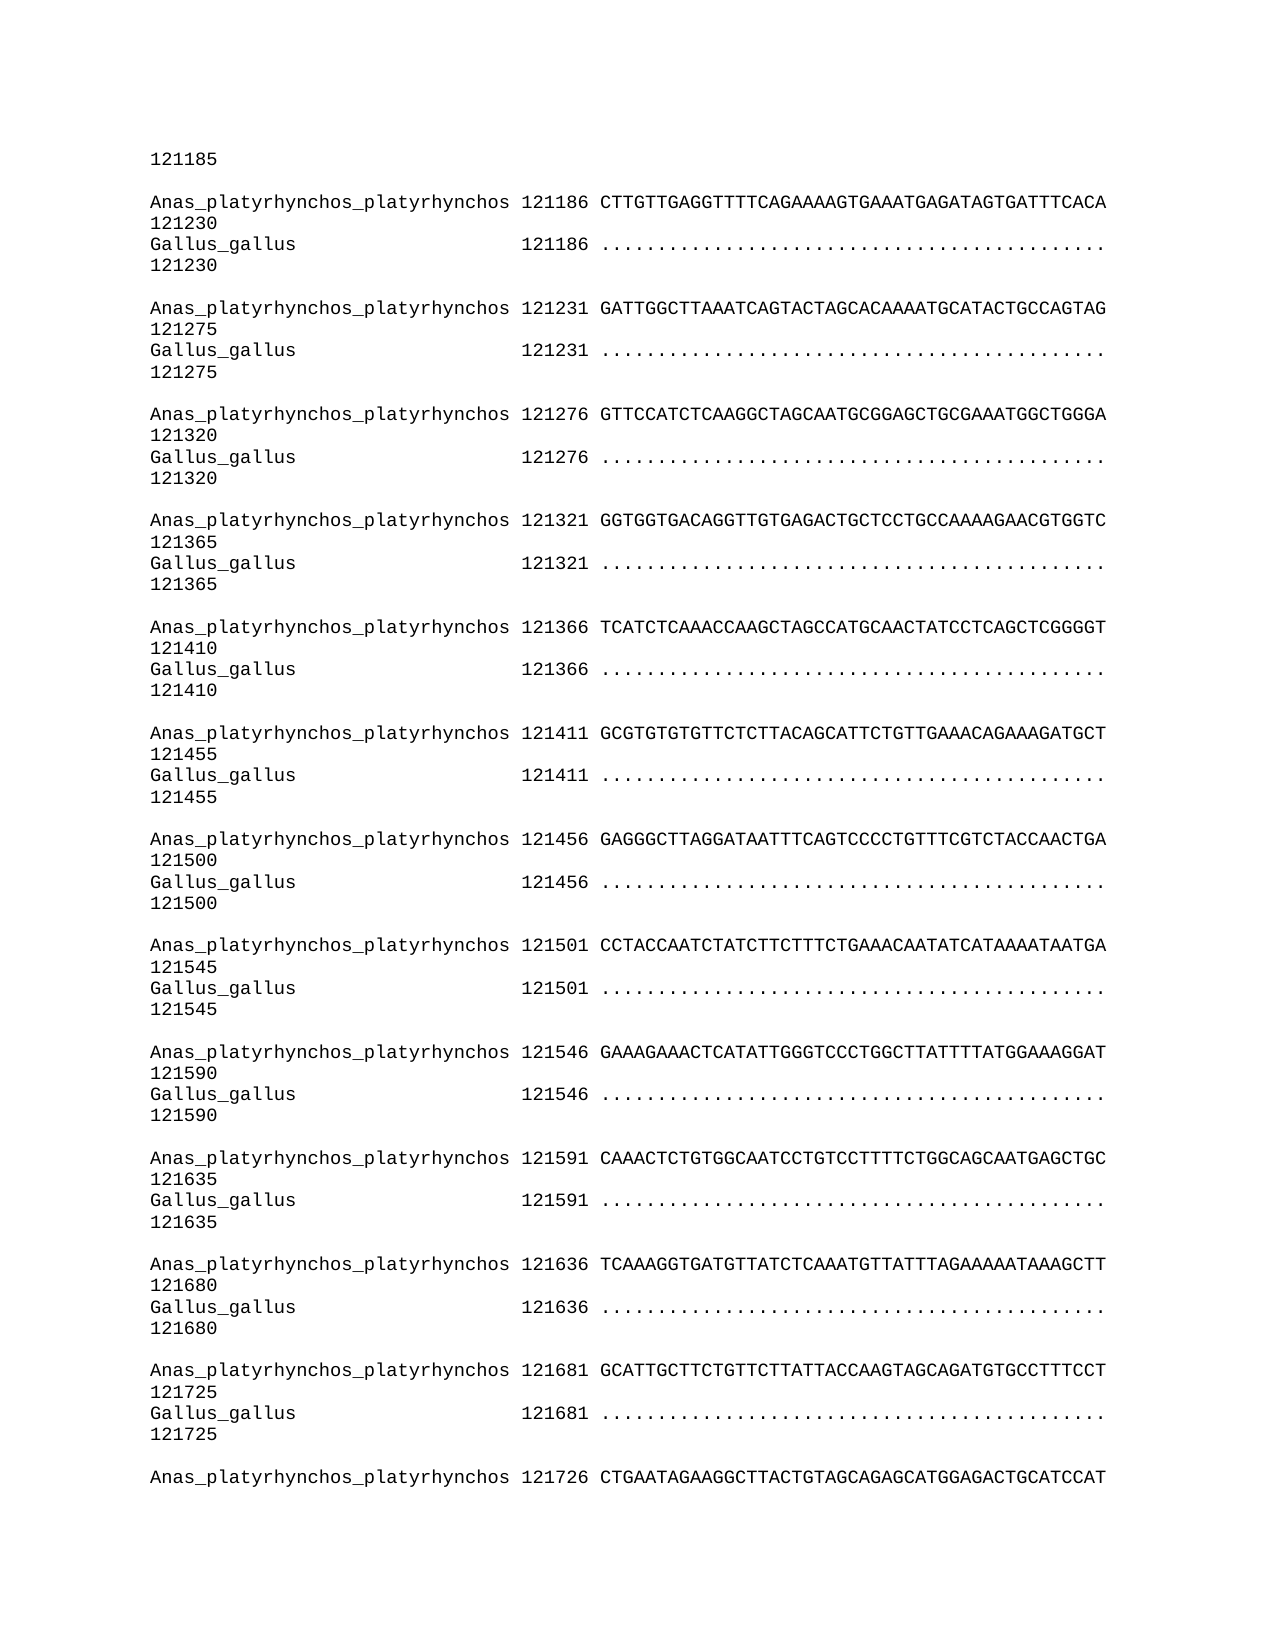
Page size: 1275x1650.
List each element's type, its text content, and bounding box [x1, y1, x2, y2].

text Anas_platyrhynchos_platyrhynchos 121411 GCGTGTGTGTTCTCTTACAGCATTCTGTTGAAACAGAAAGATGCT 121455 [150, 724, 1125, 766]
text Gallus_gallus 121231 ............................................. 121275 [150, 341, 1125, 384]
text Gallus_gallus 121456 ............................................. 121500 [150, 872, 1125, 915]
text Gallus_gallus 121501 ............................................. 121545 [150, 979, 1125, 1021]
text Gallus_gallus 121681 ............................................. 121725 [150, 1404, 1125, 1446]
text Gallus_gallus 121636 ............................................. 121680 [150, 1297, 1125, 1340]
text Gallus_gallus 121546 ............................................. 121590 [150, 1085, 1125, 1127]
text 121185 [150, 150, 1125, 171]
text Anas_platyrhynchos_platyrhynchos 121546 GAAAGAAACTCATATTGGGTCCCTGGCTTATTTTATGGAAAGGAT 121590 [150, 1042, 1125, 1085]
text Anas_platyrhynchos_platyrhynchos 121276 GTTCCATCTCAAGGCTAGCAATGCGGAGCTGCGAAATGGCTGGGA 121320 [150, 405, 1125, 447]
text Gallus_gallus 121366 ............................................. 121410 [150, 660, 1125, 702]
text Gallus_gallus 121411 ............................................. 121455 [150, 766, 1125, 809]
text Anas_platyrhynchos_platyrhynchos 121501 CCTACCAATCTATCTTCTTTCTGAAACAATATCATAAAATAATGA 121545 [150, 936, 1125, 979]
text Gallus_gallus 121186 ............................................. 121230 [150, 235, 1125, 277]
text Anas_platyrhynchos_platyrhynchos 121321 GGTGGTGACAGGTTGTGAGACTGCTCCTGCCAAAAGAACGTGGTC 121365 [150, 511, 1125, 554]
text Anas_platyrhynchos_platyrhynchos 121231 GATTGGCTTAAATCAGTACTAGCACAAAATGCATACTGCCAGTAG 121275 [150, 299, 1125, 341]
text Gallus_gallus 121591 ............................................. 121635 [150, 1191, 1125, 1234]
text Gallus_gallus 121276 ............................................. 121320 [150, 447, 1125, 490]
text Anas_platyrhynchos_platyrhynchos 121726 CTGAATAGAAGGCTTACTGTAGCAGAGCATGGAGACTGCATCCAT [150, 1467, 1125, 1489]
text Gallus_gallus 121321 ............................................. 121365 [150, 554, 1125, 596]
text Anas_platyrhynchos_platyrhynchos 121456 GAGGGCTTAGGATAATTTCAGTCCCCTGTTTCGTCTACCAACTGA 121500 [150, 830, 1125, 872]
text Anas_platyrhynchos_platyrhynchos 121591 CAAACTCTGTGGCAATCCTGTCCTTTTCTGGCAGCAATGAGCTGC 121635 [150, 1149, 1125, 1191]
text Anas_platyrhynchos_platyrhynchos 121186 CTTGTTGAGGTTTTCAGAAAAGTGAAATGAGATAGTGATTTCACA 121230 [150, 192, 1125, 235]
text Anas_platyrhynchos_platyrhynchos 121681 GCATTGCTTCTGTTCTTATTACCAAGTAGCAGATGTGCCTTTCCT 121725 [150, 1361, 1125, 1404]
text Anas_platyrhynchos_platyrhynchos 121366 TCATCTCAAACCAAGCTAGCCATGCAACTATCCTCAGCTCGGGGT 121410 [150, 617, 1125, 660]
text Anas_platyrhynchos_platyrhynchos 121636 TCAAAGGTGATGTTATCTCAAATGTTATTTAGAAAAATAAAGCTT 121680 [150, 1255, 1125, 1297]
